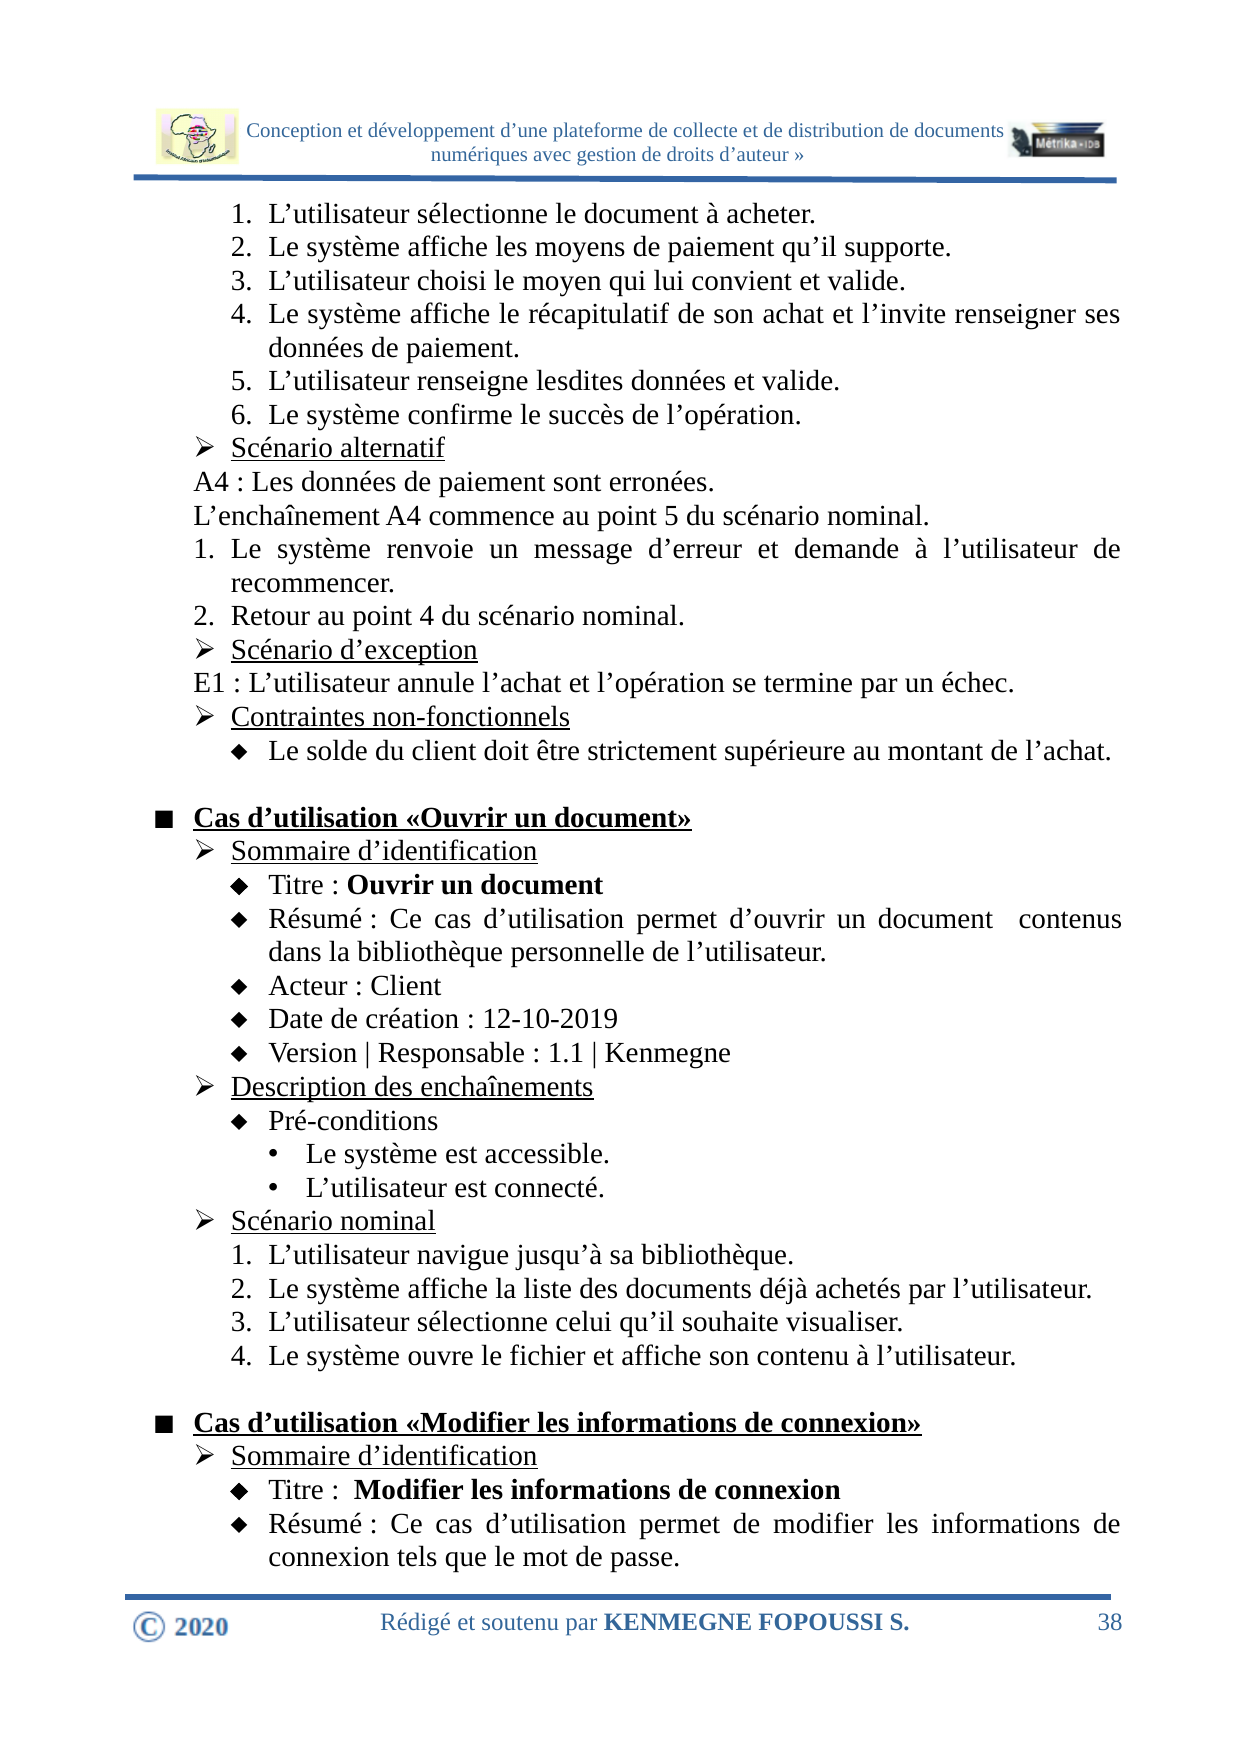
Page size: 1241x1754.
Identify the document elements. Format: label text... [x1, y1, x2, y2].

list Scénario alternatif [193, 431, 1122, 464]
picture [126, 1604, 231, 1647]
list Sommaire d’identification [193, 1438, 1122, 1472]
list Le système est accessible. [268, 1136, 1122, 1170]
list Scénario nominal [193, 1203, 1122, 1237]
list Titre : Ouvrir un document [231, 867, 1122, 901]
list Description des enchaînements [193, 1069, 1122, 1103]
list Date de création : 12-10-2019 [231, 1002, 1122, 1035]
picture [1003, 116, 1109, 160]
list Résumé : Ce cas d’utilisation permet de modifier les informations de connexion tels que le mot de passe. [231, 1506, 1122, 1573]
list Acteur : Client [231, 968, 1122, 1002]
list Le système confirme le succès de l’opération. [231, 397, 1122, 431]
text E1 : L’utilisateur annule l’achat et l’opération se termine par un échec. [118, 666, 1122, 699]
list Résumé : Ce cas d’utilisation permet d’ouvrir un document contenus dans la bibliothèque personnelle de l’utilisateur. [231, 901, 1122, 968]
list Le système affiche la liste des documents déjà achetés par l’utilisateur. [231, 1271, 1122, 1304]
list Scénario d’exception [193, 632, 1122, 666]
list L’utilisateur navigue jusqu’à sa bibliothèque. [231, 1237, 1122, 1271]
list Pré-conditions [231, 1103, 1122, 1136]
list Le système affiche le récapitulatif de son achat et l’invite renseigner ses données de paiement. [231, 296, 1122, 363]
list Cas d’utilisation «Ouvrir un document» [156, 800, 1122, 833]
list Version | Responsable : 1.1 | Kenmegne [231, 1035, 1122, 1069]
list Retour au point 4 du scénario nominal. [193, 598, 1122, 632]
list Le système renvoie un message d’erreur et demande à l’utilisateur de recommencer. [193, 531, 1122, 598]
list L’utilisateur est connecté. [268, 1170, 1122, 1203]
text A4 : Les données de paiement sont erronées. [118, 464, 1122, 498]
list L’utilisateur sélectionne celui qu’il souhaite visualiser. [231, 1304, 1122, 1338]
list Contraintes non-fonctionnels [193, 699, 1122, 733]
list Cas d’utilisation «Modifier les informations de connexion» [156, 1405, 1122, 1438]
list L’utilisateur sélectionne le document à acheter. [231, 196, 1122, 229]
list L’utilisateur renseigne lesdites données et valide. [231, 363, 1122, 397]
picture [154, 107, 241, 166]
list Le système ouvre le fichier et affiche son contenu à l’utilisateur. [231, 1338, 1122, 1371]
list Titre : Modifier les informations de connexion [231, 1472, 1122, 1506]
list L’utilisateur choisi le moyen qui lui convient et valide. [231, 263, 1122, 296]
list Le système affiche les moyens de paiement qu’il supporte. [231, 229, 1122, 263]
list Sommaire d’identification [193, 833, 1122, 867]
list Le solde du client doit être strictement supérieure au montant de l’achat. [231, 733, 1122, 766]
text L’enchaînement A4 commence au point 5 du scénario nominal. [118, 498, 1122, 531]
